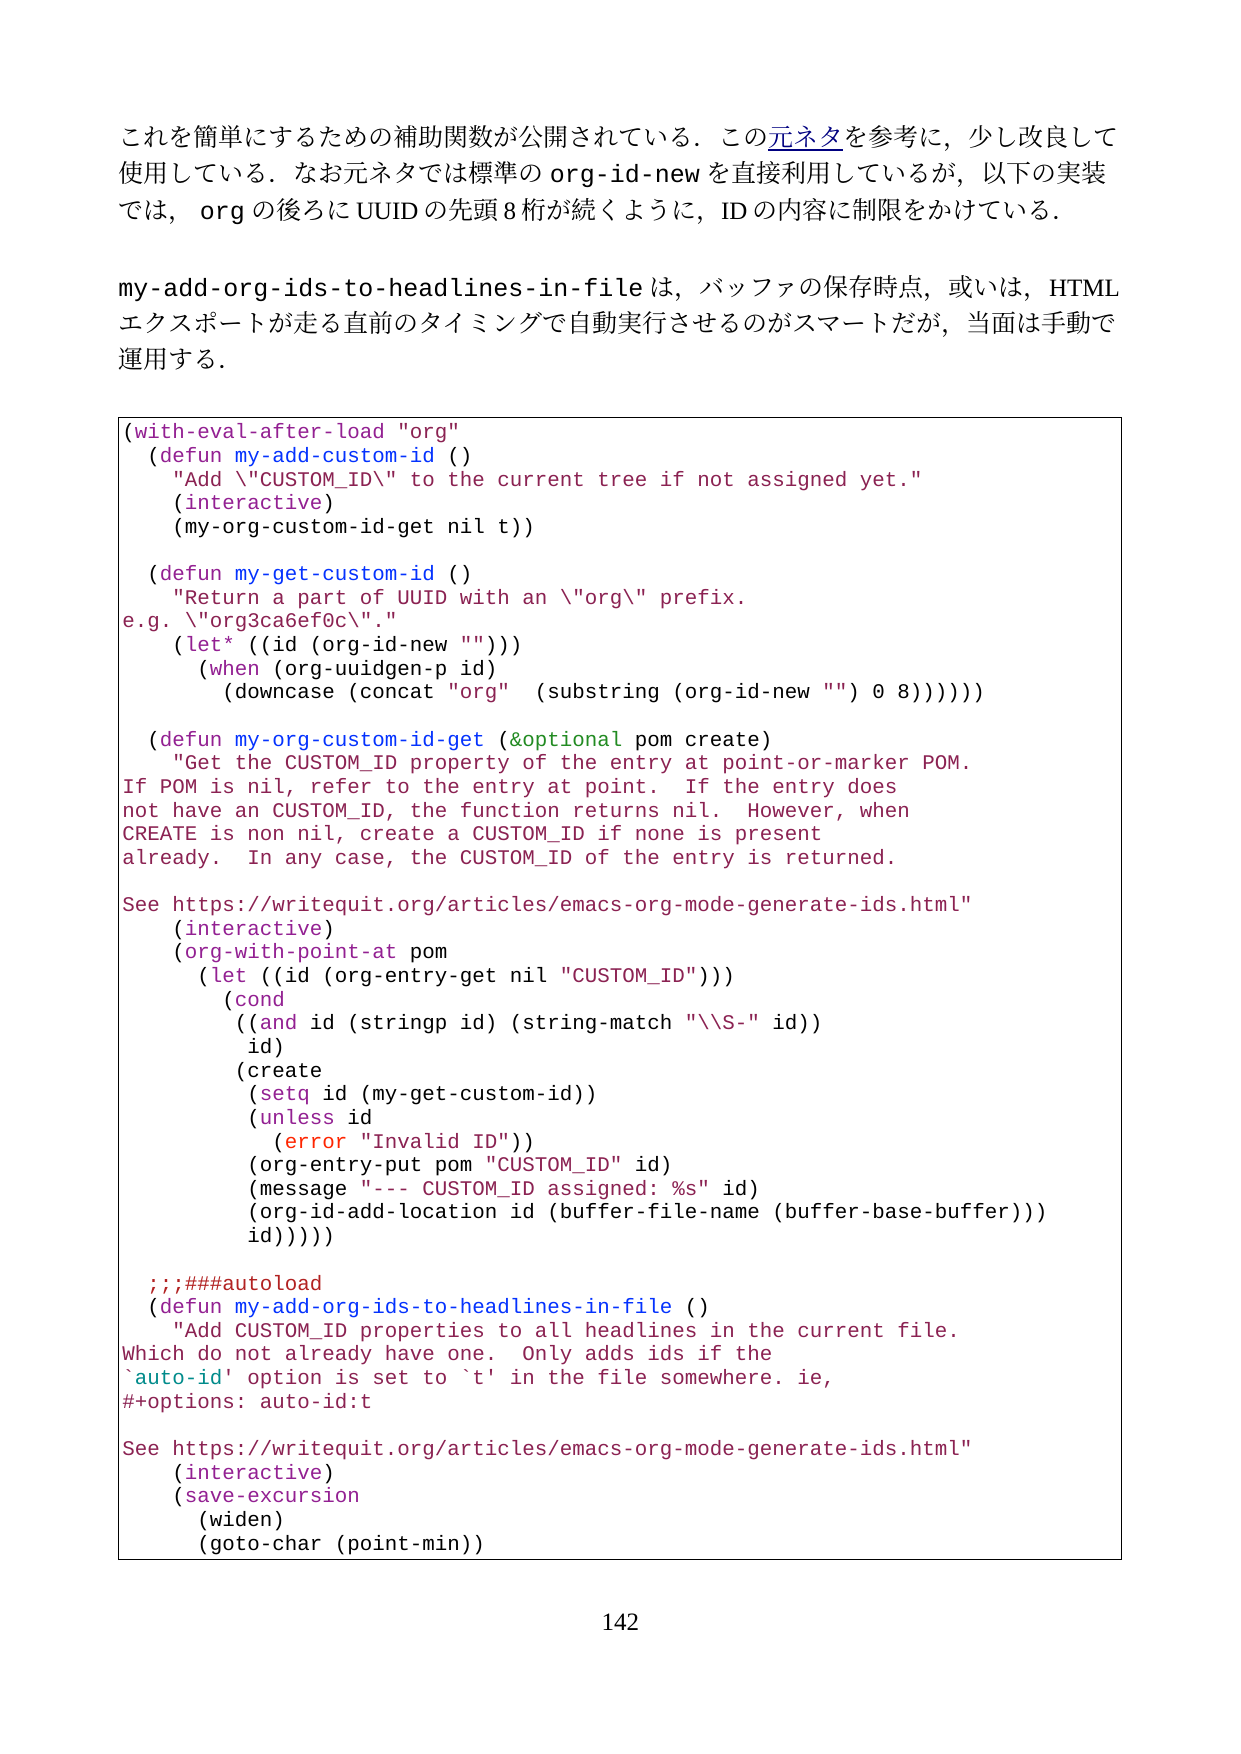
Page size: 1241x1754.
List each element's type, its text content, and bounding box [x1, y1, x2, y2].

text (create [119, 1056, 1121, 1079]
text #+options: auto-id:t [119, 1387, 1121, 1410]
text See https://writequit.org/articles/emacs-org-mode-generate-ids.html" [119, 890, 1121, 914]
text (org-id-add-location id (buffer-file-name (buffer-base-buffer))) [119, 1198, 1121, 1221]
text (with-eval-after-load "org" [119, 418, 1121, 441]
text `auto-id' option is set to `t' in the file somewhere. ie, [119, 1363, 1121, 1387]
text (interactive) [119, 1458, 1121, 1481]
text "Add \"CUSTOM_ID\" to the current tree if not assigned yet." [119, 464, 1121, 488]
text "Add CUSTOM_ID properties to all headlines in the current file. [119, 1316, 1121, 1339]
text Which do not already have one. Only adds ids if the [119, 1339, 1121, 1363]
text (defun my-add-custom-id () [119, 441, 1121, 464]
text (defun my-add-org-ids-to-headlines-in-file () [119, 1292, 1121, 1316]
text If POM is nil, refer to the entry at point. If the entry does [119, 772, 1121, 796]
text (goto-char (point-min)) [119, 1529, 1121, 1559]
text ;;;###autoload [119, 1268, 1121, 1292]
text (when (org-uuidgen-p id) [119, 654, 1121, 677]
text (interactive) [119, 488, 1121, 512]
text (interactive) [119, 914, 1121, 937]
text ((and id (stringp id) (string-match "\\S-" id)) [119, 1008, 1121, 1032]
text (let ((id (org-entry-get nil "CUSTOM_ID"))) [119, 961, 1121, 985]
text (defun my-get-custom-id () [119, 559, 1121, 583]
text これを簡単にするための補助関数が公開されている．この元ネタを参考に，少し改良して使用している．なお元ネタでは標準の org-id-new を直接利用しているが，以下の実装では， org の後ろにUUIDの先頭8桁が続くように，IDの内容に制限をかけている． [118, 118, 1122, 255]
text (org-with-point-at pom [119, 937, 1121, 961]
text id) [119, 1032, 1121, 1056]
text (setq id (my-get-custom-id)) [119, 1079, 1121, 1103]
text (widen) [119, 1505, 1121, 1529]
text (my-org-custom-id-get nil t)) [119, 512, 1121, 536]
text "Get the CUSTOM_ID property of the entry at point-or-marker POM. [119, 748, 1121, 772]
text (error "Invalid ID")) [119, 1127, 1121, 1150]
text See https://writequit.org/articles/emacs-org-mode-generate-ids.html" [119, 1434, 1121, 1458]
text already. In any case, the CUSTOM_ID of the entry is returned. [119, 843, 1121, 867]
text id))))) [119, 1221, 1121, 1245]
text (unless id [119, 1103, 1121, 1127]
text (defun my-org-custom-id-get (&optional pom create) [119, 725, 1121, 748]
text "Return a part of UUID with an \"org\" prefix. [119, 583, 1121, 606]
text (org-entry-put pom "CUSTOM_ID" id) [119, 1150, 1121, 1174]
text (downcase (concat "org" (substring (org-id-new "") 0 8)))))) [119, 677, 1121, 701]
text (save-excursion [119, 1481, 1121, 1505]
text (let* ((id (org-id-new ""))) [119, 630, 1121, 654]
text my-add-org-ids-to-headlines-in-file は，バッファの保存時点，或いは，HTMLエクスポートが走る直前のタイミングで自動実行させるのがスマートだが，当面は手動で運用する． [118, 268, 1122, 405]
text e.g. \"org3ca6ef0c\"." [119, 606, 1121, 630]
text CREATE is non nil, create a CUSTOM_ID if none is present [119, 819, 1121, 843]
text (message "--- CUSTOM_ID assigned: %s" id) [119, 1174, 1121, 1198]
text not have an CUSTOM_ID, the function returns nil. However, when [119, 796, 1121, 819]
text (cond [119, 985, 1121, 1008]
